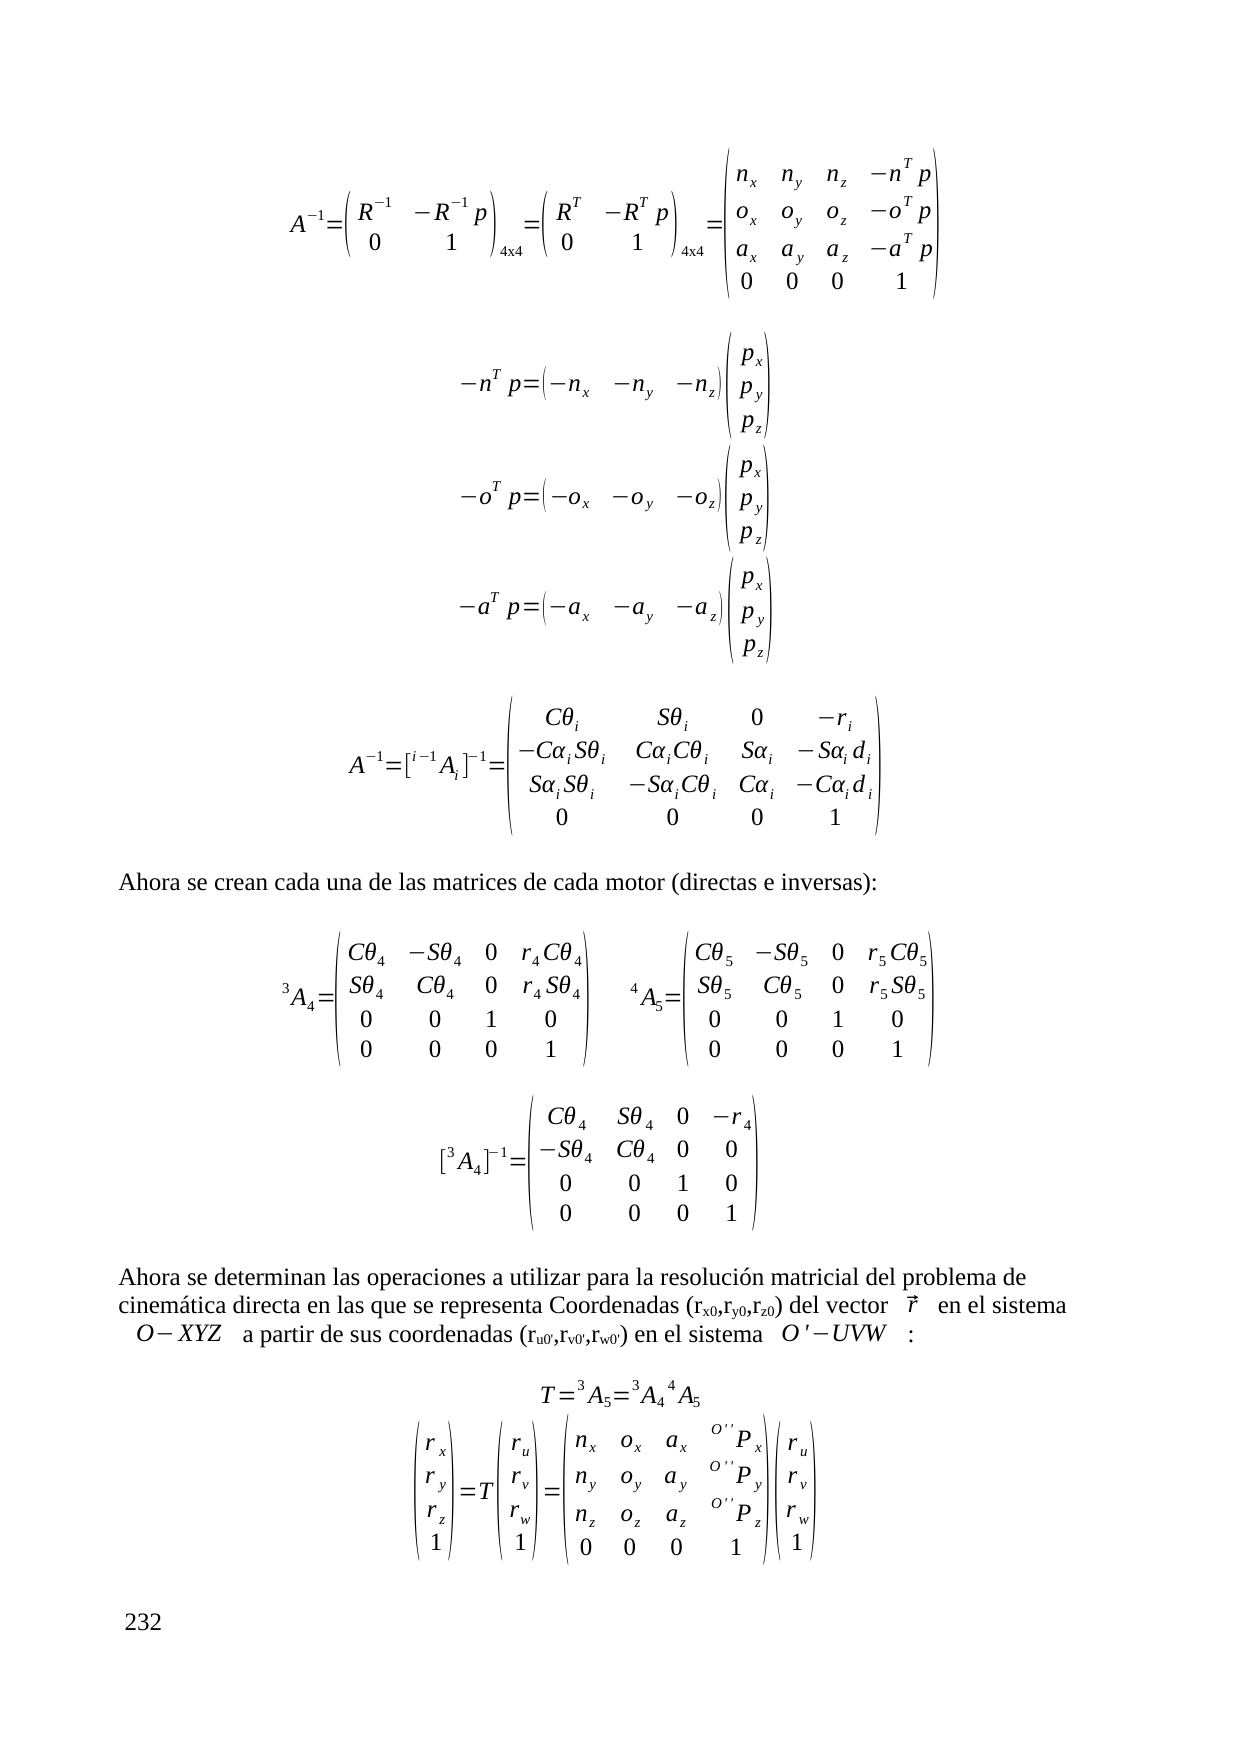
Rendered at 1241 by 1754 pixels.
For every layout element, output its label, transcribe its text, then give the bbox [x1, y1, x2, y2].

text Ahora se determinan las operaciones a utilizar para la resolución matricial del problema de cinemática directa en las que se representa Coordenadas (rx0,ry0,rz0) del vectoren el sistemaa partir de sus coordenadas (ru0',rv0',rw0') en el sistema: [118, 1262, 1122, 1348]
text Ahora se crean cada una de las matrices de cada motor (directas e inversas): [118, 867, 1122, 896]
